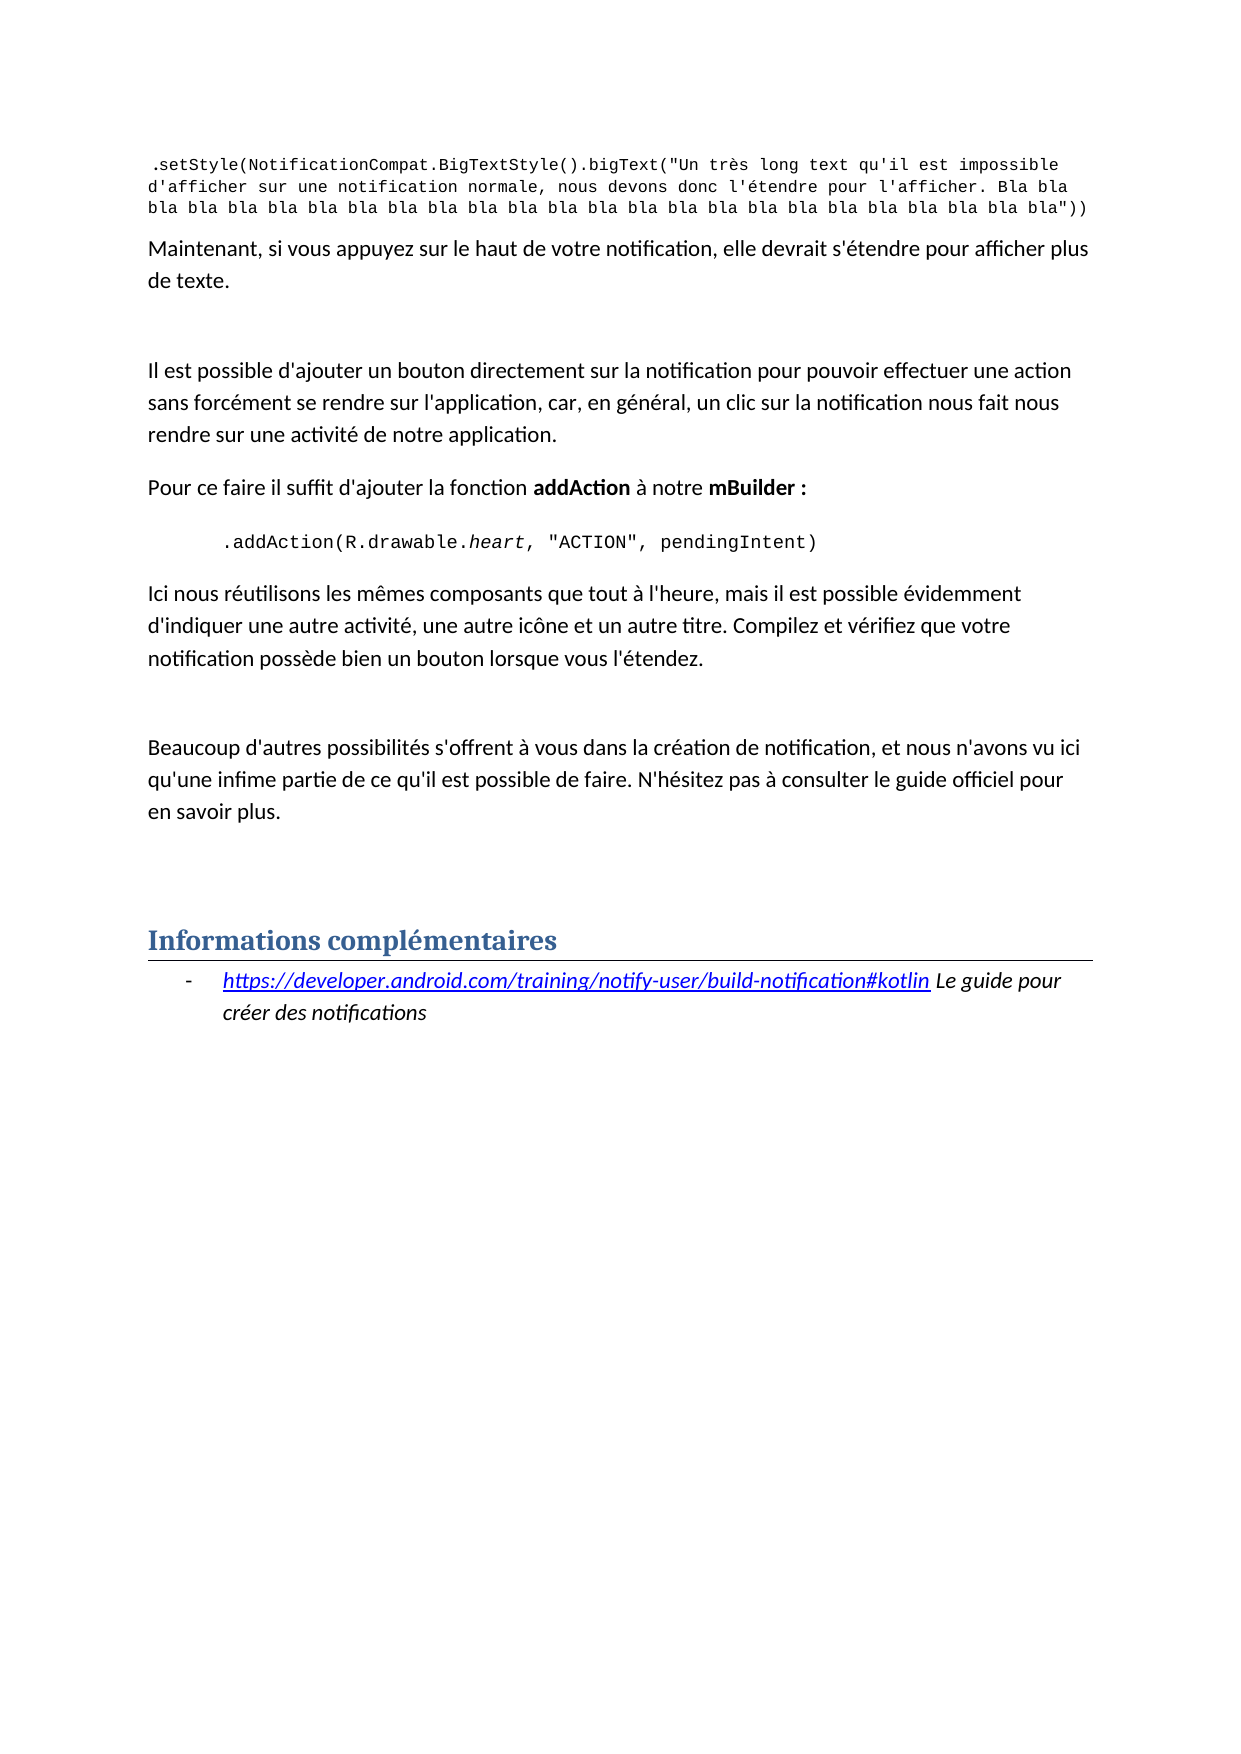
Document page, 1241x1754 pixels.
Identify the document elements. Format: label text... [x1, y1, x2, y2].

subtitle Informations complémentaires [148, 924, 1093, 960]
text Il est possible d'ajouter un bouton directement sur la notification pour pouvoir effectuer une action sans forcément se rendre sur l'application, car, en général, un clic sur la notification nous fait nous rendre sur une activité de notre application. [148, 356, 1093, 448]
text Pour ce faire il suffit d'ajouter la fonction addAction à notre mBuilder : [148, 473, 1093, 501]
text .setStyle(NotificationCompat.BigTextStyle().bigText("Un très long text qu'il est impossible d'afficher sur une notification normale, nous devons donc l'étendre pour l'afficher. Bla bla bla bla bla bla bla bla bla bla bla bla bla bla bla bla bla bla bla bla bla bla bla bla bla")) [148, 148, 1093, 219]
text .addAction(R.drawable.heart, "ACTION", pendingIntent) [148, 526, 1093, 554]
text Ici nous réutilisons les mêmes composants que tout à l'heure, mais il est possible évidemment d'indiquer une autre activité, une autre icône et un autre titre. Compilez et vérifiez que votre notification possède bien un bouton lorsque vous l'étendez. [148, 579, 1093, 672]
text Beaucoup d'autres possibilités s'offrent à vous dans la création de notification, et nous n'avons vu ici qu'une infime partie de ce qu'il est possible de faire. N'hésitez pas à consulter le guide officiel pour en savoir plus. [148, 733, 1093, 825]
list https://developer.android.com/training/notify-user/build-notification#kotlin Le guide pour créer des notifications [185, 966, 1093, 1026]
text Maintenant, si vous appuyez sur le haut de votre notification, elle devrait s'étendre pour afficher plus de texte. [148, 234, 1093, 294]
